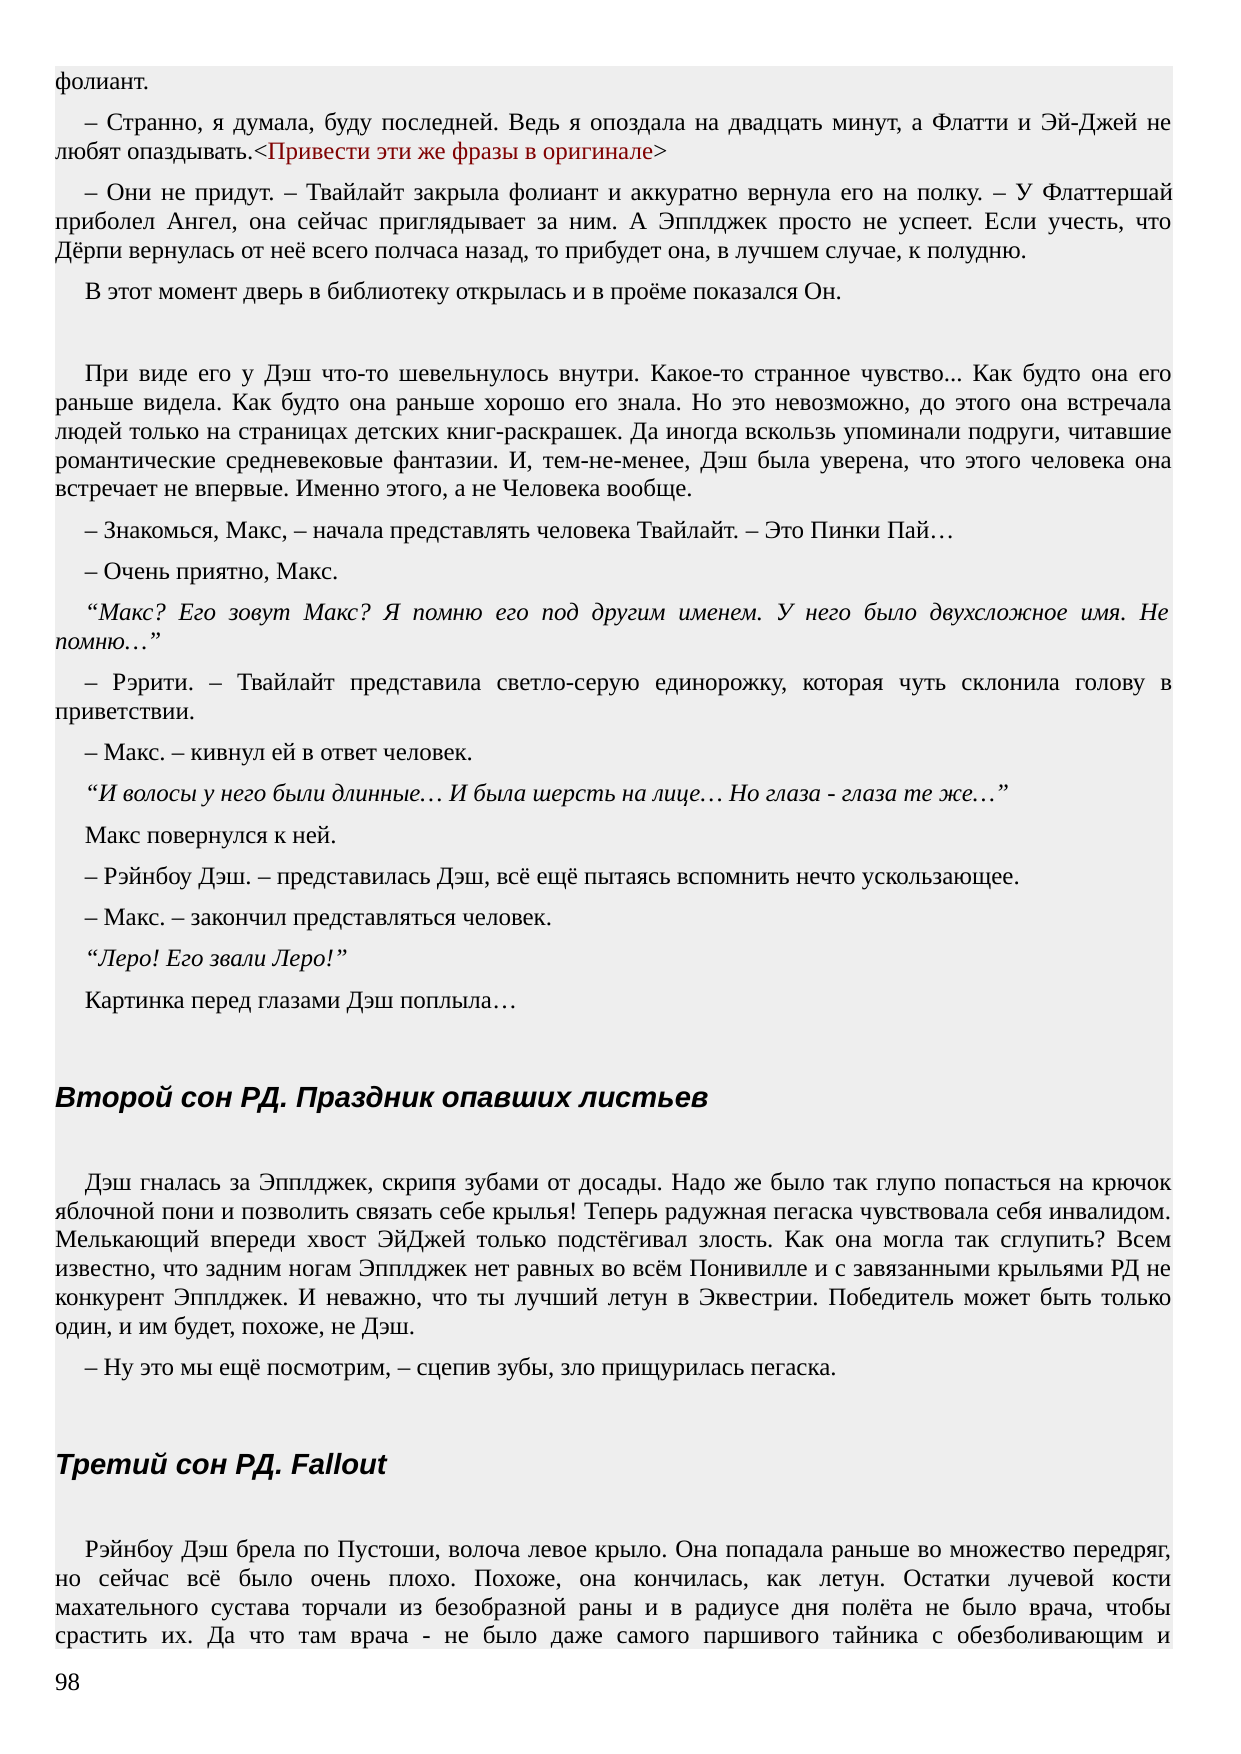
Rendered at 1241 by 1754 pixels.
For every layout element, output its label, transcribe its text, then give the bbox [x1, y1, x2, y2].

text – Макс. – кивнул ей в ответ человек. [55, 737, 1173, 766]
text При виде его у Дэш что-то шевельнулось внутри. Какое-то странное чувство... Как будто она его раньше видела. Как будто она раньше хорошо его знала. Но это невозможно, до этого она встречала людей только на страницах детских книг-раскрашек. Да иногда вскользь упоминали подруги, читавшие романтические средневековые фантазии. И, тем-не-менее, Дэш была уверена, что этого человека она встречает не впервые. Именно этого, а не Человека вообще. [55, 358, 1173, 502]
text Дэш гналась за Эпплджек, скрипя зубами от досады. Надо же было так глупо попасться на крючок яблочной пони и позволить связать себе крылья! Теперь радужная пегаска чувствовала себя инвалидом. Мелькающий впереди хвост ЭйДжей только подстёгивал злость. Как она могла так сглупить? Всем известно, что задним ногам Эпплджек нет равных во всём Понивилле и с завязанными крыльями РД не конкурент Эпплджек. И неважно, что ты лучший летун в Эквестрии. Победитель может быть только один, и им будет, похоже, не Дэш. [55, 1167, 1173, 1339]
text “Леро! Его звали Леро!” [55, 943, 1173, 972]
text Рэйнбоу Дэш брела по Пустоши, волоча левое крыло. Она попадала раньше во множество передряг, но сейчас всё было очень плохо. Похоже, она кончилась, как летун. Остатки лучевой кости махательного сустава торчали из безобразной раны и в радиусе дня полёта не было врача, чтобы срастить их. Да что там врача - не было даже самого паршивого тайника с обезболивающим и [55, 1534, 1173, 1649]
text “И волосы у него были длинные… И была шерсть на лице… Но глаза - глаза те же…” [55, 778, 1173, 807]
text – Макс. – закончил представляться человек. [55, 902, 1173, 931]
text Картинка перед глазами Дэш поплыла… [55, 985, 1173, 1013]
text – Очень приятно, Макс. [55, 556, 1173, 585]
subtitle Второй сон РД. Праздник опавших листьев [55, 1080, 1173, 1113]
text “Макс? Его зовут Макс? Я помню его под другим именем. У него было двухсложное имя. Не помню…” [55, 597, 1173, 655]
text – Знакомься, Макс, – начала представлять человека Твайлайт. – Это Пинки Пай… [55, 515, 1173, 543]
text – Рэрити. – Твайлайт представила светло-серую единорожку, которая чуть склонила голову в приветствии. [55, 667, 1173, 725]
text – Ну это мы ещё посмотрим, – сцепив зубы, зло прищурилась пегаска. [55, 1352, 1173, 1381]
text – Они не придут. – Твайлайт закрыла фолиант и аккуратно вернула его на полку. – У Флаттершай приболел Ангел, она сейчас приглядывает за ним. А Эпплджек просто не успеет. Если учесть, что Дёрпи вернулась от неё всего полчаса назад, то прибудет она, в лучшем случае, к полудню. [55, 177, 1173, 263]
subtitle Третий сон РД. Fallout [55, 1447, 1173, 1481]
text – Рэйнбоу Дэш. – представилась Дэш, всё ещё пытаясь вспомнить нечто ускользающее. [55, 861, 1173, 890]
text – Странно, я думала, буду последней. Ведь я опоздала на двадцать минут, а Флатти и Эй-Джей не любят опаздывать.<Привести эти же фразы в оригинале> [55, 107, 1173, 165]
text фолиант. [55, 66, 1173, 95]
text В этот момент дверь в библиотеку открылась и в проёме показался Он. [55, 276, 1173, 305]
text Макс повернулся к ней. [55, 820, 1173, 848]
